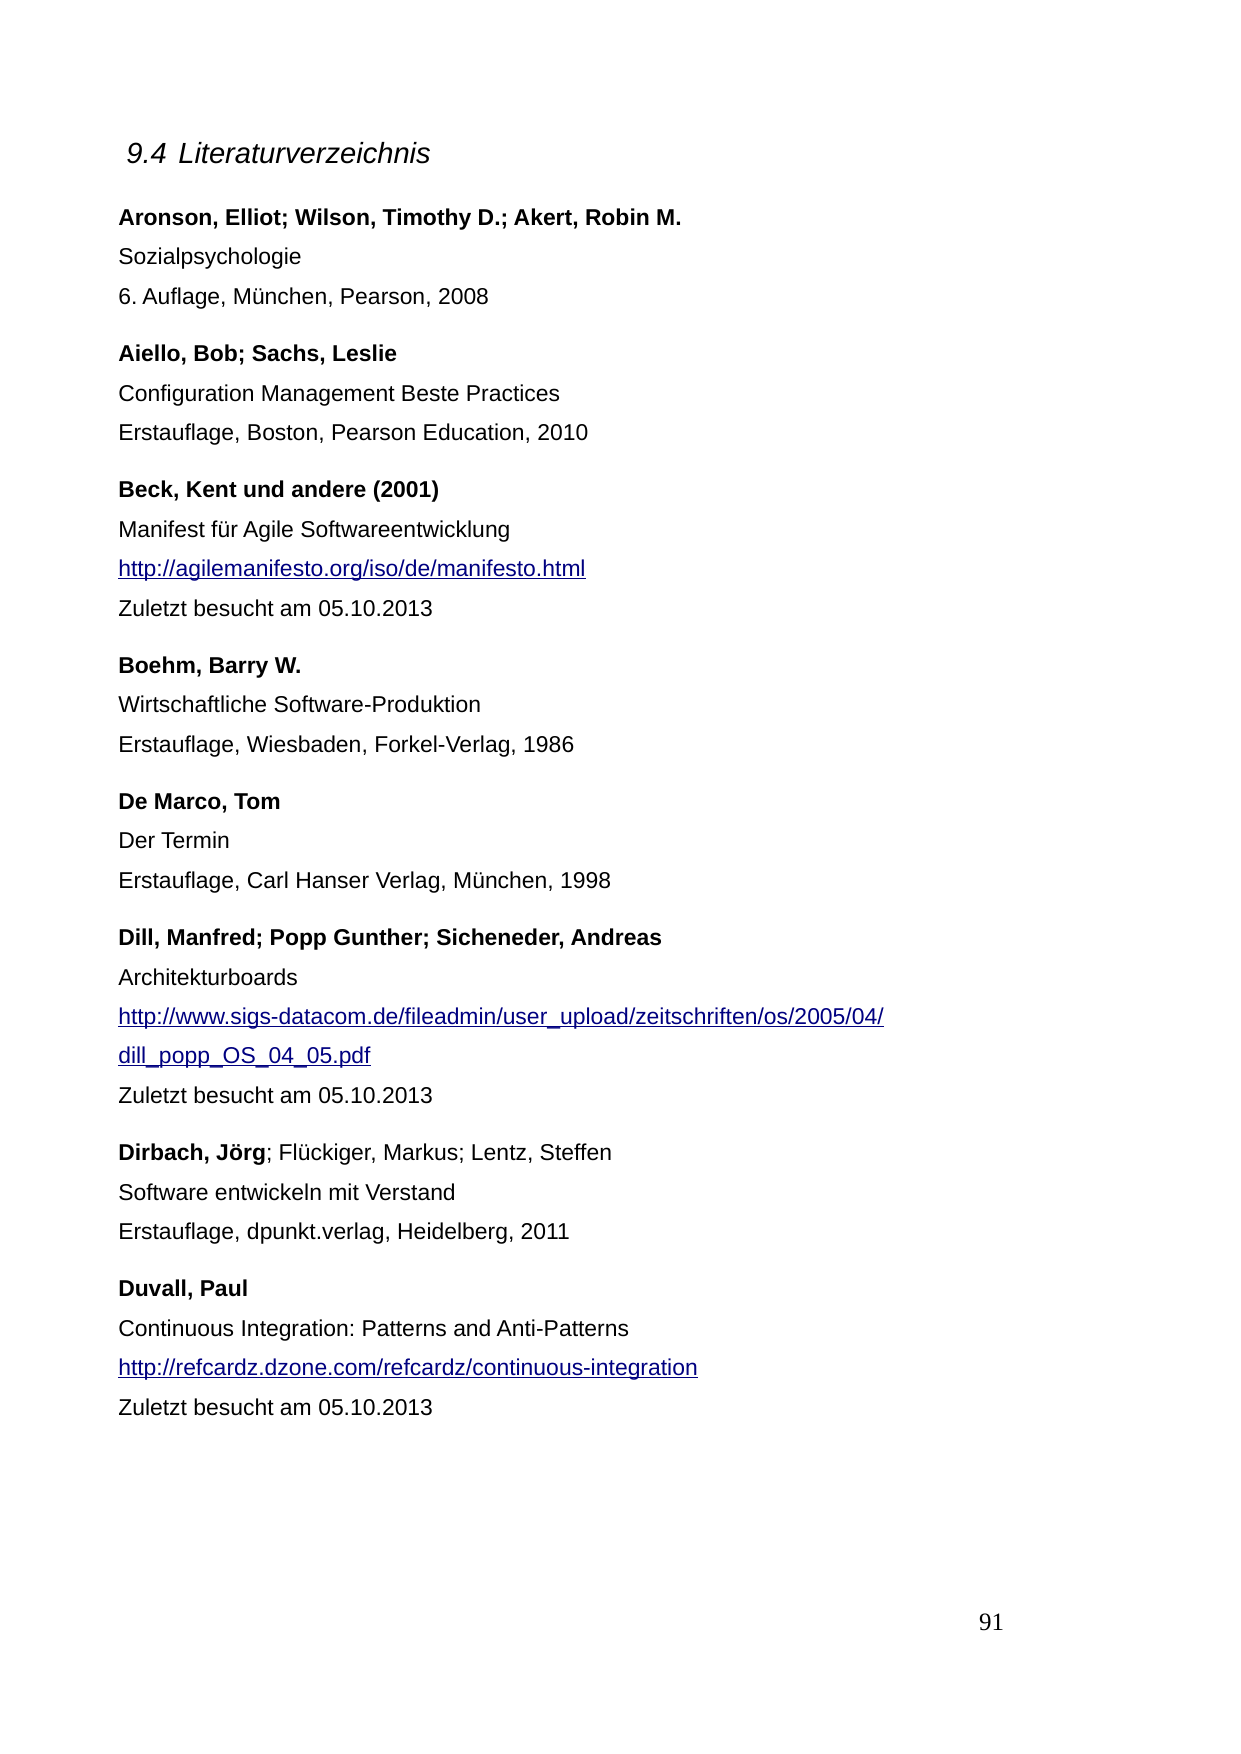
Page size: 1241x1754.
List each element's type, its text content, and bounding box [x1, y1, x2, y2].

text Boehm, Barry W. Wirtschaftliche Software-Produktion Erstauflage, Wiesbaden, Forkel-Verlag, 1986 [118, 652, 1004, 757]
subtitle Literaturverzeichnis [118, 136, 1004, 169]
text Aronson, Elliot; Wilson, Timothy D.; Akert, Robin M. Sozialpsychologie 6. Auflage, München, Pearson, 2008 [118, 204, 1004, 309]
text Aiello, Bob; Sachs, Leslie Configuration Management Beste Practices Erstauflage, Boston, Pearson Education, 2010 [118, 340, 1004, 445]
text Dill, Manfred; Popp Gunther; Sicheneder, Andreas Architekturboards http://www.sigs-datacom.de/fileadmin/user_upload/zeitschriften/os/2005/04/dill_popp_OS_04_05.pdf Zuletzt besucht am 05.10.2013 [118, 924, 1004, 1108]
text Duvall, Paul Continuous Integration: Patterns and Anti-Patterns http://refcardz.dzone.com/refcardz/continuous-integration Zuletzt besucht am 05.10.2013 [118, 1275, 1004, 1420]
text Dirbach, Jörg; Flückiger, Markus; Lentz, Steffen Software entwickeln mit Verstand Erstauflage, dpunkt.verlag, Heidelberg, 2011 [118, 1139, 1004, 1244]
text De Marco, Tom Der Termin Erstauflage, Carl Hanser Verlag, München, 1998 [118, 788, 1004, 893]
text Beck, Kent und andere (2001) Manifest für Agile Softwareentwicklung http://agilemanifesto.org/iso/de/manifesto.html Zuletzt besucht am 05.10.2013 [118, 476, 1004, 621]
